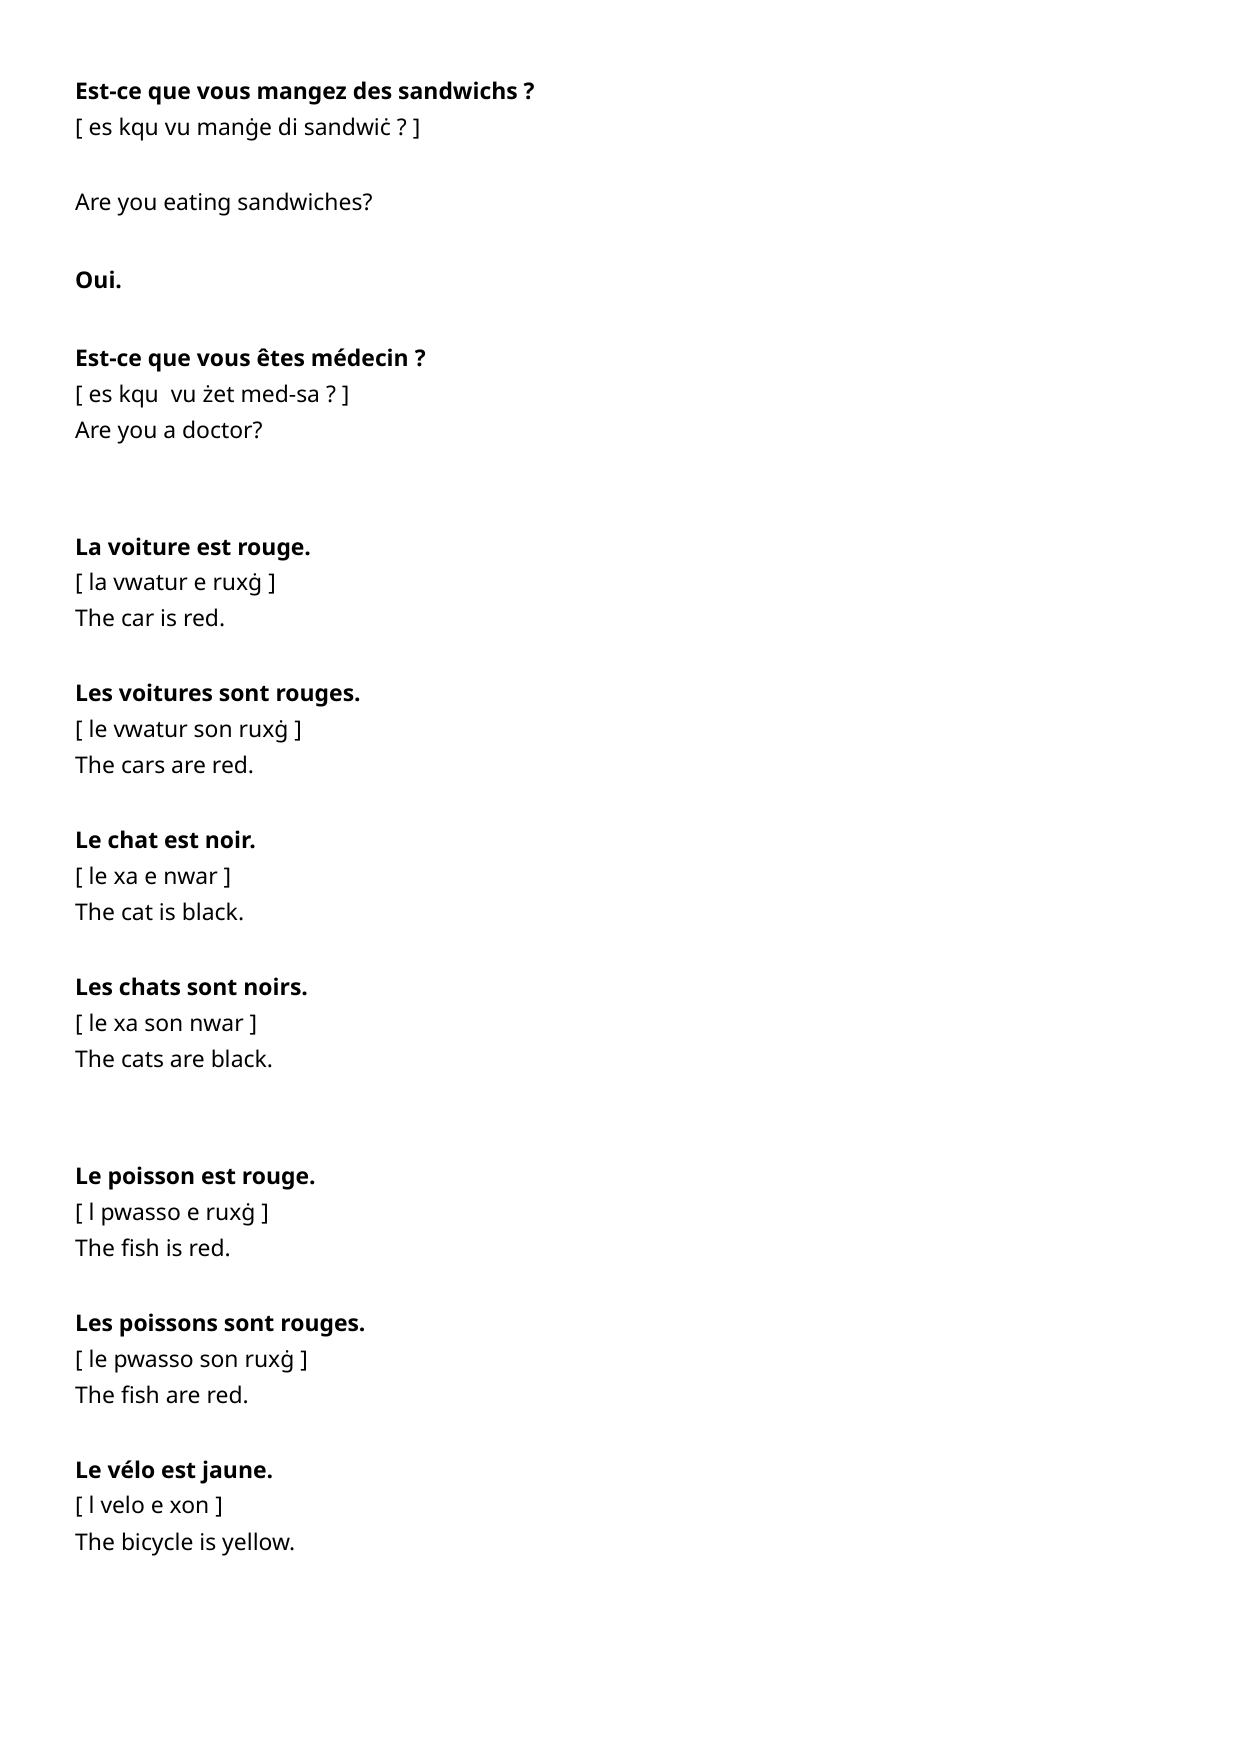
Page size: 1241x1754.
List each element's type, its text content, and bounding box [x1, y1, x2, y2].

text Les poissons sont rouges. [ le pwasso son ruxġ ] The fish are red. [75, 1307, 1165, 1410]
text La voiture est rouge. [ la vwatur e ruxġ ] The car is red. [75, 530, 1165, 633]
text Est-ce que vous mangez des sandwichs ? [ es kqu vu manġe di sandwiċ ? ] [75, 75, 1165, 142]
text Les chats sont noirs. [ le xa son nwar ] The cats are black. [75, 971, 1165, 1074]
text Est-ce que vous êtes médecin ? [ es kqu vu żet med-sa ? ] Are you a doctor? [75, 342, 1165, 445]
text Le vélo est jaune. [ l velo e xon ] The bicycle is yellow. [75, 1453, 1165, 1557]
text Are you eating sandwiches? [75, 150, 1165, 217]
text Oui. [75, 264, 1165, 295]
text Les voitures sont rouges. [ le vwatur son ruxġ ] The cars are red. [75, 677, 1165, 780]
text Le poisson est rouge. [ l pwasso e ruxġ ] The fish is red. [75, 1160, 1165, 1263]
text Le chat est noir. [ le xa e nwar ] The cat is black. [75, 824, 1165, 927]
